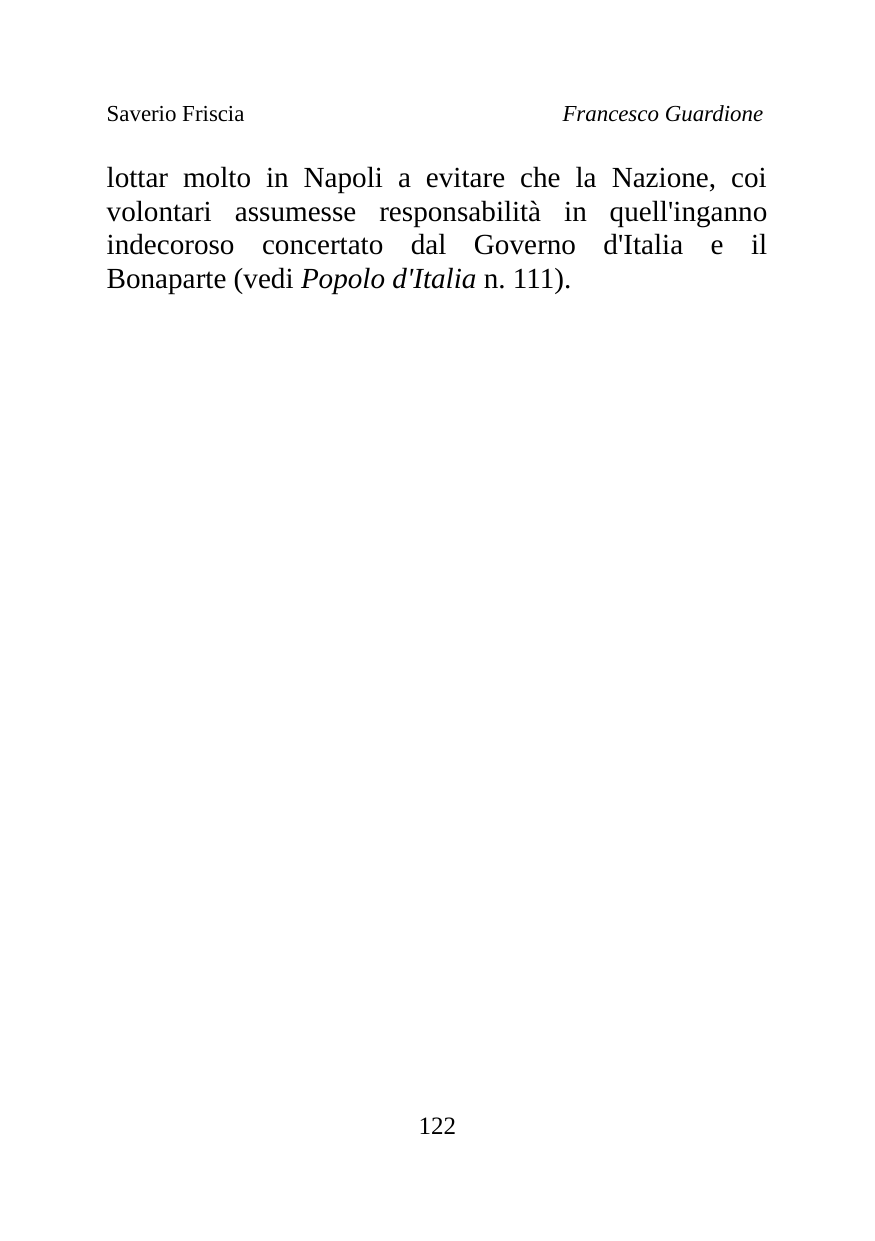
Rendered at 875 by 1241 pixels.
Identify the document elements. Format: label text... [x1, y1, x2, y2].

text lottar molto in Napoli a evitare che la Nazione, coi volontari assumesse responsabilità in quell'inganno indecoroso concertato dal Governo d'Italia e il Bonaparte (vedi Popolo d'Italia n. 111). [106, 160, 768, 294]
